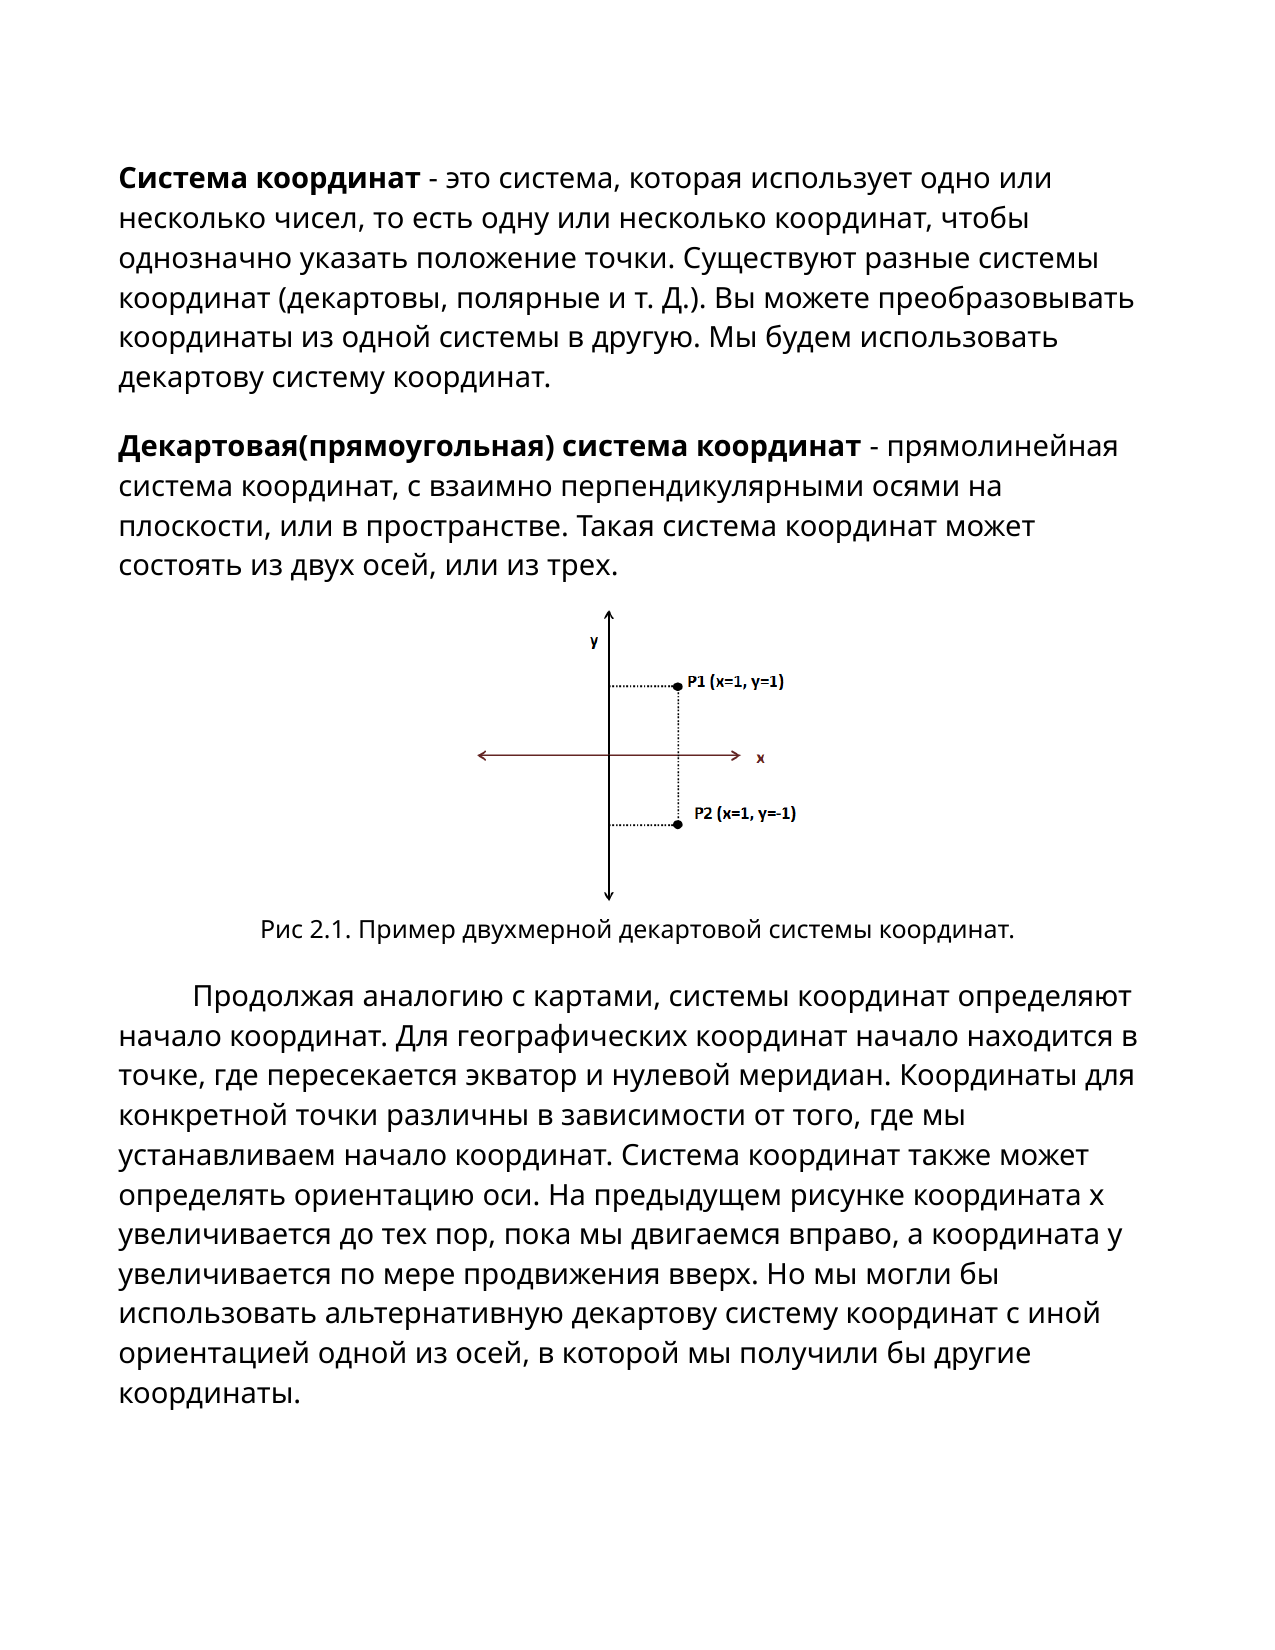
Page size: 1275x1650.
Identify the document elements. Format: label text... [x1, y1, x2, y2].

text Продолжая аналогию с картами, системы координат определяют начало координат. Для географических координат начало находится в точке, где пересекается экватор и нулевой меридиан. Координаты для конкретной точки различны в зависимости от того, где мы устанавливаем начало координат. Система координат также может определять ориентацию оси. На предыдущем рисунке координата x увеличивается до тех пор, пока мы двигаемся вправо, а координата y увеличивается по мере продвижения вверх. Но мы могли бы использовать альтернативную декартову систему координат с иной ориентацией одной из осей, в которой мы получили бы другие координаты. [118, 975, 1157, 1412]
text Рис 2.1. Пример двухмерной декартовой системы координат. [118, 912, 1157, 946]
picture [465, 598, 810, 912]
text Декартовая(прямоугольная) система координат - прямолинейная система координат, с взаимно перпендикулярными осями на плоскости, или в пространстве. Такая система координат может состоять из двух осей, или из трех. [118, 425, 1157, 584]
text Система координат - это система, которая использует одно или несколько чисел, то есть одну или несколько координат, чтобы однозначно указать положение точки. Существуют разные системы координат (декартовы, полярные и т. Д.). Вы можете преобразовывать координаты из одной системы в другую. Мы будем использовать декартову систему координат. [118, 118, 1157, 396]
